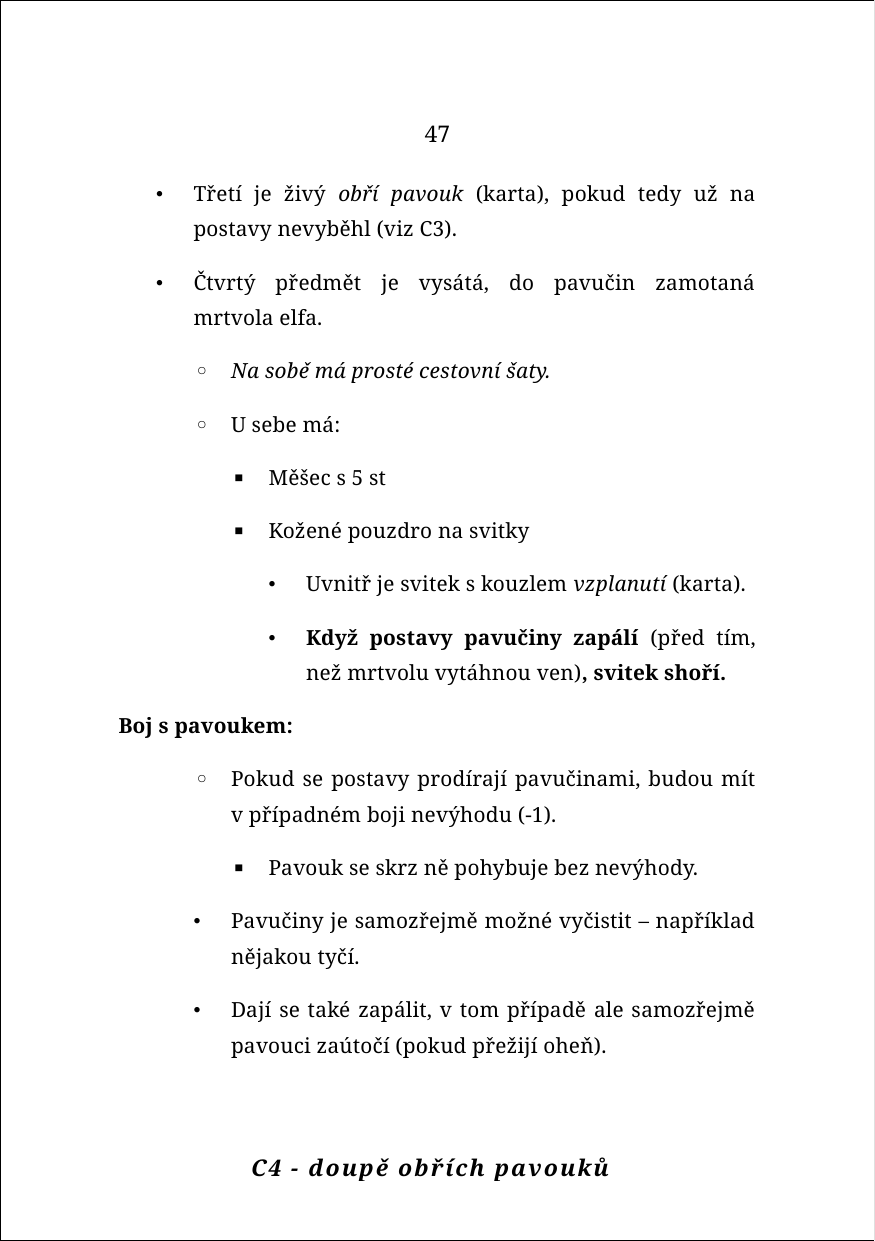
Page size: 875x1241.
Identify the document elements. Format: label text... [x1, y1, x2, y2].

list Pokud se postavy prodírají pavučinami, budou mít v případném boji nevýhodu (-1). [193, 764, 756, 828]
text Boj s pavoukem: [118, 711, 756, 740]
list Kožené pouzdro na svitky [231, 516, 756, 544]
list Dají se také zapálit, v tom případě ale samozřejmě pavouci zaútočí (pokud přežijí oheň). [193, 995, 756, 1059]
list Pavučiny je samozřejmě možné vyčistit – například nějakou tyčí. [193, 907, 756, 971]
list Uvnitř je svitek s kouzlem vzplanutí (karta). [268, 569, 756, 598]
list U sebe má: [193, 410, 756, 438]
list Třetí je živý obří pavouk (karta), pokud tedy už na postavy nevyběhl (viz C3). [156, 179, 756, 243]
list Na sobě má prosté cestovní šaty. [193, 356, 756, 385]
list Čtvrtý předmět je vysátá, do pavučin zamotaná mrtvola elfa. [156, 268, 756, 332]
list Měšec s 5 st [231, 463, 756, 491]
list Pavouk se skrz ně pohybuje bez nevýhody. [231, 853, 756, 882]
list Když postavy pavučiny zapálí (před tím, než mrtvolu vytáhnou ven), svitek shoří. [268, 623, 756, 687]
